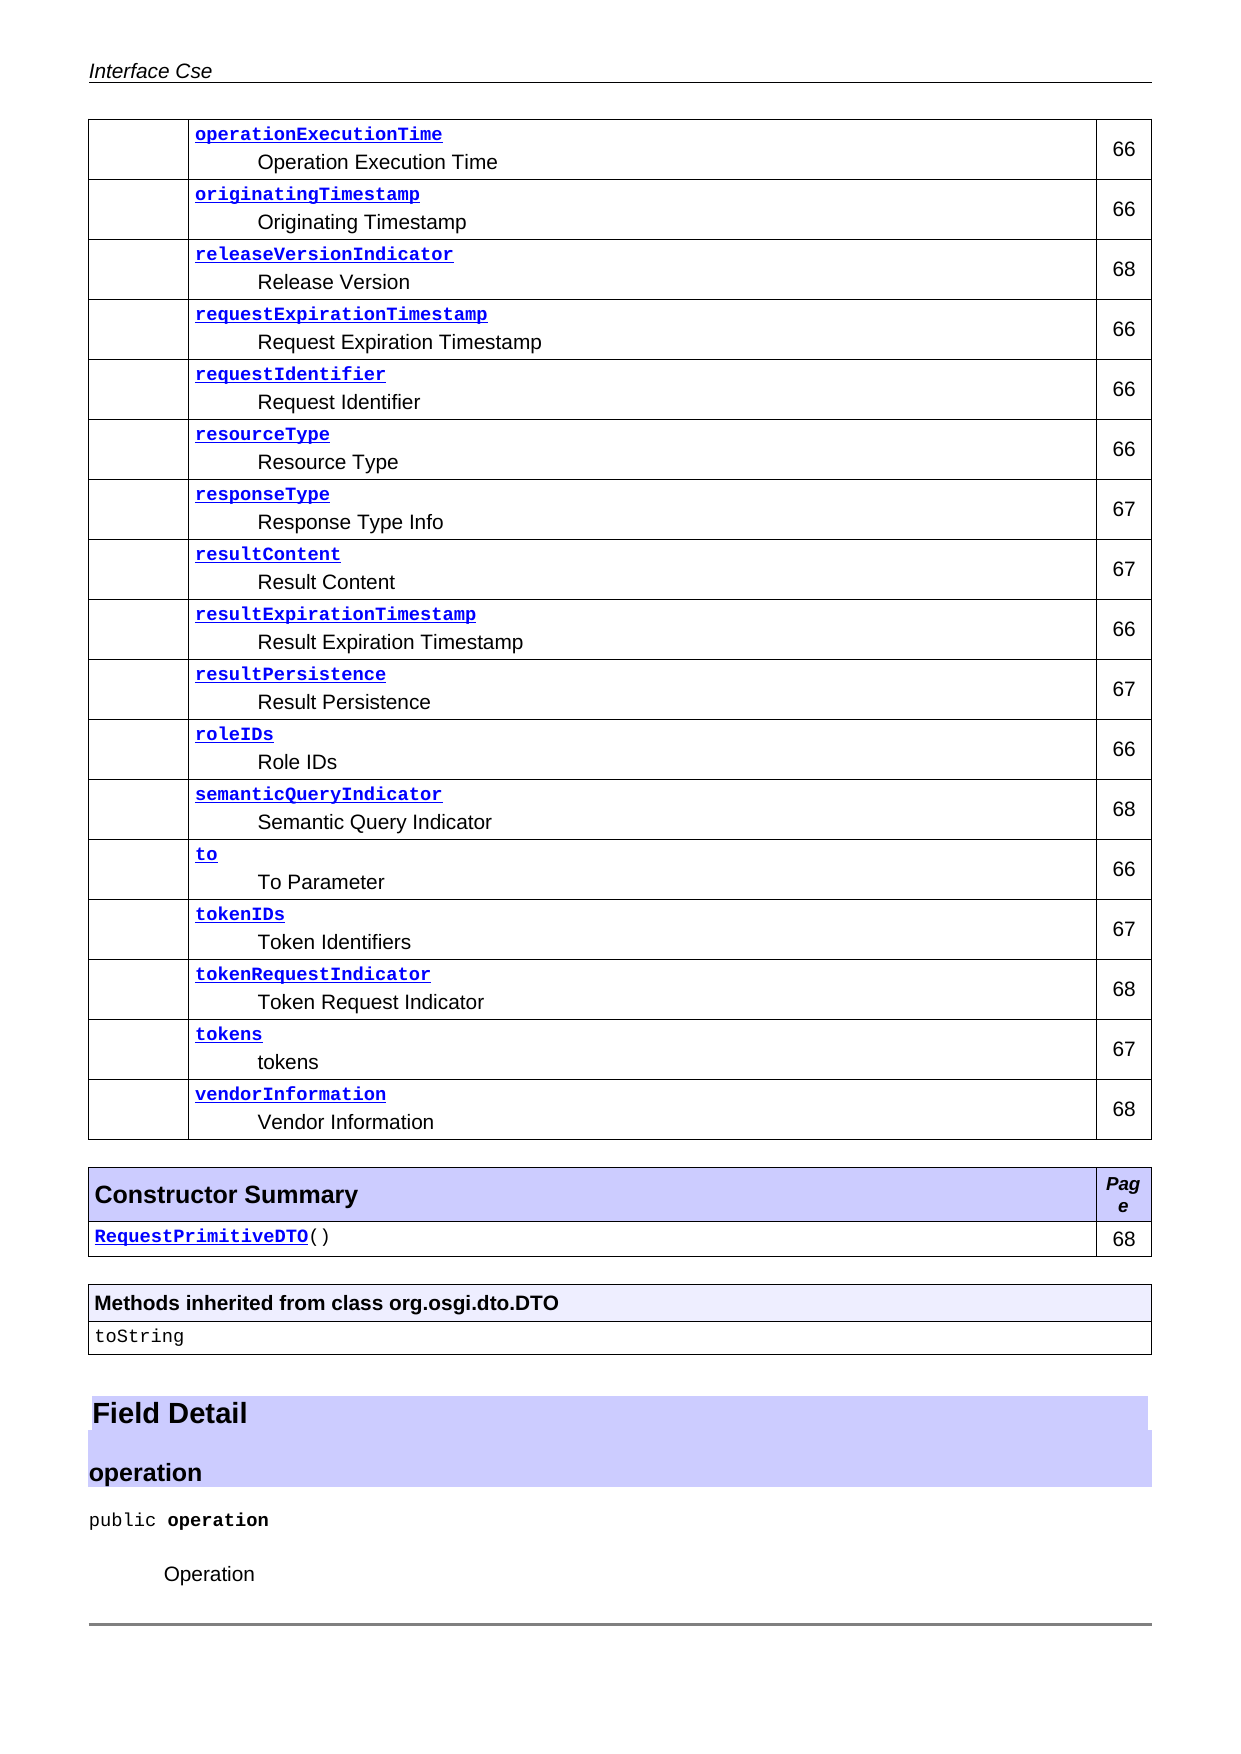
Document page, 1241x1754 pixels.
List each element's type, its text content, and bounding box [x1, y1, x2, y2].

table_cell 76 [1097, 300, 1151, 358]
table_cell [89, 420, 188, 478]
table_cell 77 [1097, 540, 1151, 598]
text public operation [88, 1511, 1152, 1532]
subtitle Field Detail [92, 1396, 1148, 1430]
table_cell releaseVersionIndicator Release Version [189, 240, 1096, 298]
table_cell vendorInformation Vendor Information [189, 1080, 1096, 1138]
text Operation [163, 1562, 1152, 1586]
table_cell tokens tokens [189, 1020, 1096, 1078]
table_cell [89, 840, 188, 898]
table_cell [89, 1080, 188, 1138]
table_cell resultContent Result Content [189, 540, 1096, 598]
table_cell semanticQueryIndicator Semantic Query Indicator [189, 780, 1096, 838]
table_cell 79 [1097, 1080, 1151, 1138]
table_cell [89, 600, 188, 658]
table_cell requestIdentifier Request Identifier [189, 360, 1096, 418]
table_cell resultExpirationTimestamp Result Expiration Timestamp [189, 600, 1096, 658]
table_cell 76 [1097, 600, 1151, 658]
table_cell tokenRequestIndicator Token Request Indicator [189, 960, 1096, 1018]
table_cell requestExpirationTimestamp Request Expiration Timestamp [189, 300, 1096, 358]
table_cell responseType Response Type Info [189, 480, 1096, 538]
table_cell tokenIDs Token Identifiers [189, 900, 1096, 958]
table_cell [89, 480, 188, 538]
table_header Page [1097, 1168, 1151, 1221]
table_cell roleIDs Role IDs [189, 720, 1096, 778]
table_cell [89, 120, 188, 178]
table_cell [89, 720, 188, 778]
table_cell [89, 240, 188, 298]
table_cell 75 [1097, 840, 1151, 898]
table_cell [89, 900, 188, 958]
table_cell originatingTimestamp Originating Timestamp [189, 180, 1096, 238]
table_cell 79 [1097, 780, 1151, 838]
table_cell 78 [1097, 960, 1151, 1018]
table_cell [89, 1020, 188, 1078]
table_cell [89, 540, 188, 598]
table_cell toString [89, 1322, 1151, 1354]
table_cell operationExecutionTime Operation Execution Time [189, 120, 1096, 178]
table_cell 79 [1097, 1222, 1151, 1256]
table_cell 77 [1097, 480, 1151, 538]
table_cell [89, 300, 188, 358]
table_cell 78 [1097, 1020, 1151, 1078]
table_cell 75 [1097, 360, 1151, 418]
table_cell [89, 780, 188, 838]
table_cell 77 [1097, 660, 1151, 718]
table_cell [89, 960, 188, 1018]
table_cell 76 [1097, 120, 1151, 178]
table_header Methods inherited from class org.osgi.dto.DTO [89, 1285, 1151, 1321]
table_cell resultPersistence Result Persistence [189, 660, 1096, 718]
table_cell [89, 660, 188, 718]
table_cell 76 [1097, 720, 1151, 778]
subtitle operation [88, 1458, 1152, 1487]
table_cell [89, 180, 188, 238]
table_cell [89, 360, 188, 418]
table_cell 78 [1097, 900, 1151, 958]
table_header Constructor Summary [89, 1168, 1096, 1221]
table_cell RequestPrimitiveDTO() [89, 1222, 1096, 1256]
table_cell to To Parameter [189, 840, 1096, 898]
table_cell 76 [1097, 180, 1151, 238]
table_cell 79 [1097, 240, 1151, 298]
table_cell 75 [1097, 420, 1151, 478]
table_cell resourceType Resource Type [189, 420, 1096, 478]
